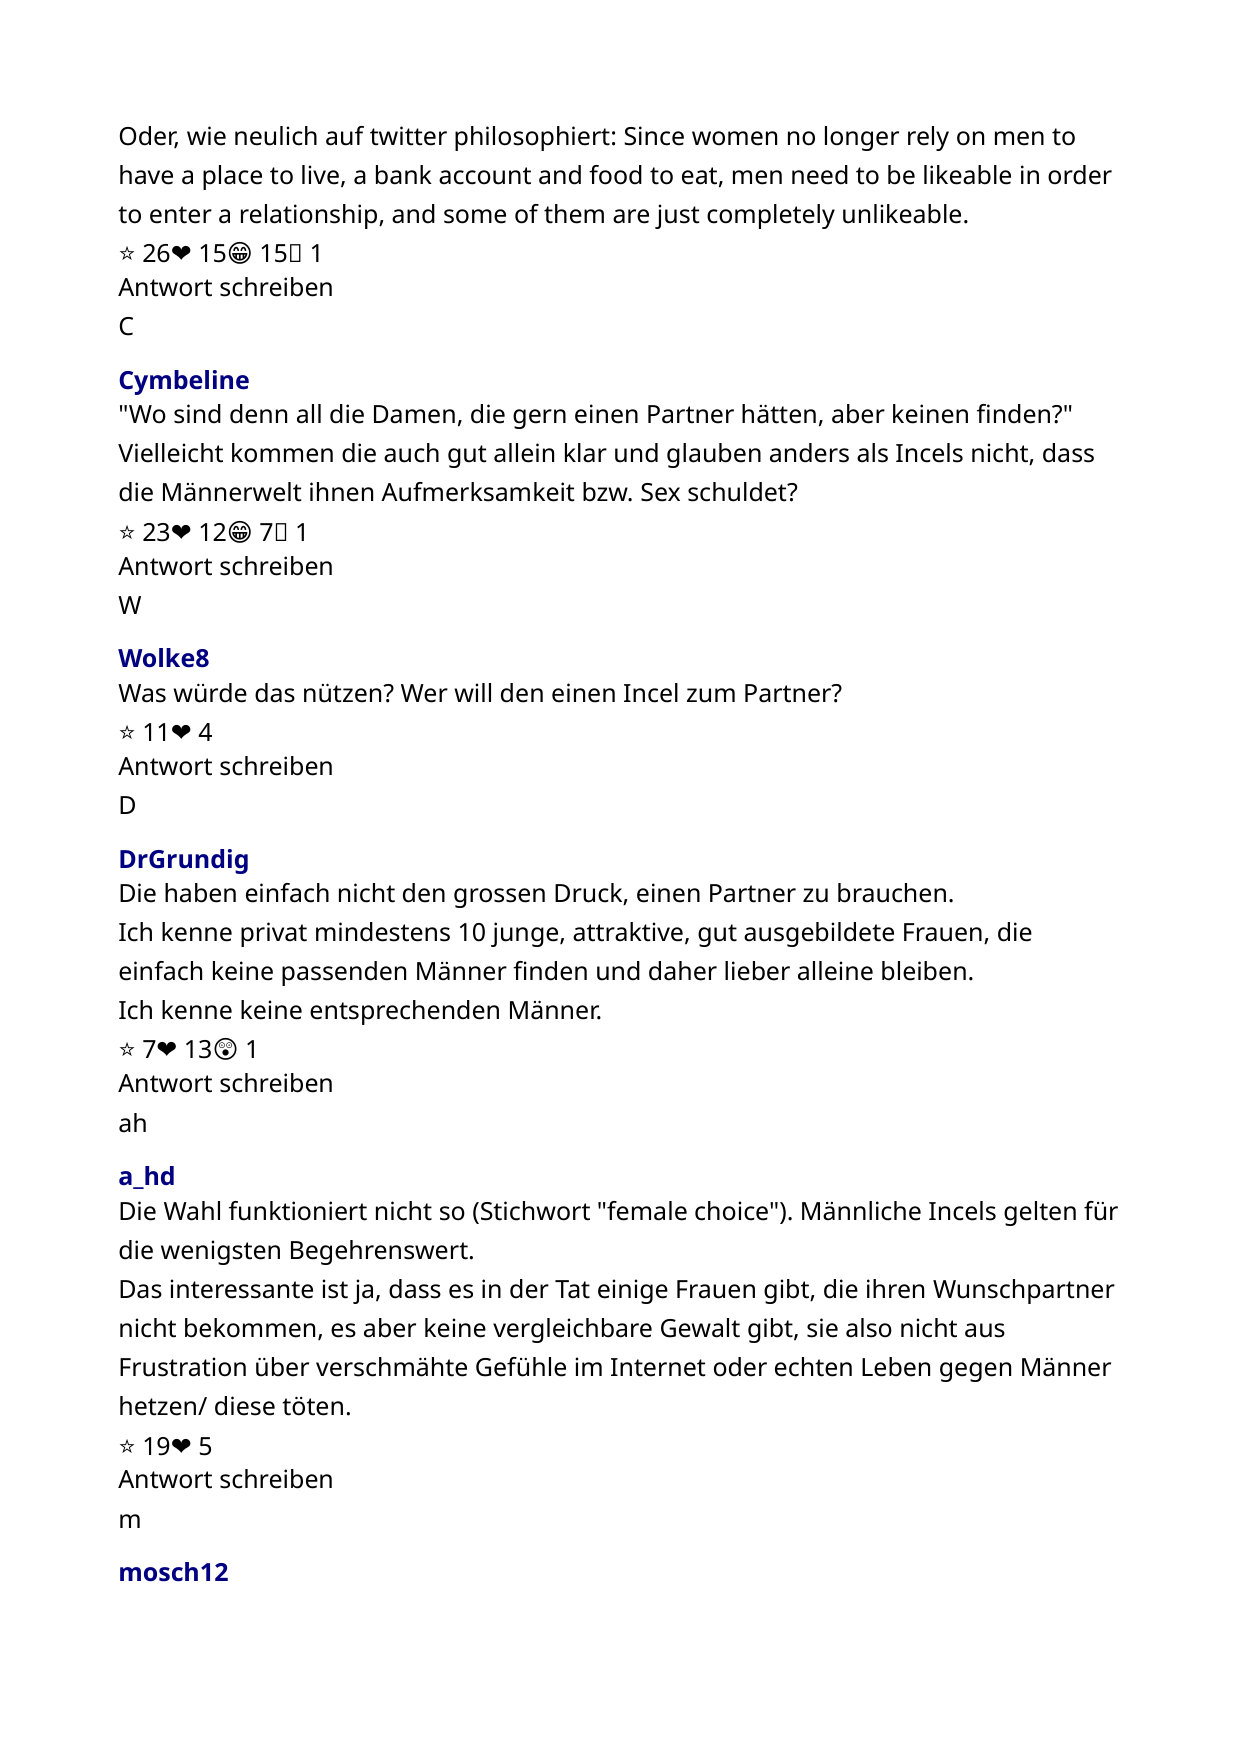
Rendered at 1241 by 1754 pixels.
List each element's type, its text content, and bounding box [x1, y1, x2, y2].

text ⭐️ 23❤️ 12😁 7🤨 1 [118, 514, 1122, 548]
subtitle Wolke8 [118, 641, 1122, 675]
text Die haben einfach nicht den grossen Druck, einen Partner zu brauchen. [118, 875, 1122, 909]
text Antwort schreiben [118, 1066, 1122, 1100]
text Die Wahl funktioniert nicht so (Stichwort "female choice"). Männliche Incels gelten für die wenigsten Begehrenswert. [118, 1193, 1122, 1266]
text "Wo sind denn all die Damen, die gern einen Partner hätten, aber keinen finden?" [118, 397, 1122, 431]
text D [118, 788, 1122, 822]
text Antwort schreiben [118, 1462, 1122, 1496]
text ah [118, 1105, 1122, 1139]
text Was würde das nützen? Wer will den einen Incel zum Partner? [118, 675, 1122, 709]
text Vielleicht kommen die auch gut allein klar und glauben anders als Incels nicht, dass die Männerwelt ihnen Aufmerksamkeit bzw. Sex schuldet? [118, 436, 1122, 509]
text W [118, 587, 1122, 621]
text Antwort schreiben [118, 548, 1122, 582]
text m [118, 1501, 1122, 1535]
subtitle a_hd [118, 1159, 1122, 1193]
text ⭐️ 7❤️ 13😲 1 [118, 1032, 1122, 1066]
text Ich kenne keine entsprechenden Männer. [118, 993, 1122, 1027]
text C [118, 309, 1122, 343]
text Das interessante ist ja, dass es in der Tat einige Frauen gibt, die ihren Wunschpartner nicht bekommen, es aber keine vergleichbare Gewalt gibt, sie also nicht aus Frustration über verschmähte Gefühle im Internet oder echten Leben gegen Männer hetzen/ diese töten. [118, 1271, 1122, 1423]
text ⭐️ 26❤️ 15😁 15🤨 1 [118, 236, 1122, 270]
subtitle DrGrundig [118, 841, 1122, 875]
text Ich kenne privat mindestens 10 junge, attraktive, gut ausgebildete Frauen, die einfach keine passenden Männer finden und daher lieber alleine bleiben. [118, 914, 1122, 988]
text Oder, wie neulich auf twitter philosophiert: Since women no longer rely on men to have a place to live, a bank account and food to eat, men need to be likeable in order to enter a relationship, and some of them are just completely unlikeable. [118, 118, 1122, 231]
subtitle mosch12 [118, 1555, 1122, 1589]
text ⭐️ 11❤️ 4 [118, 714, 1122, 748]
subtitle Cymbeline [118, 363, 1122, 397]
text ⭐️ 19❤️ 5 [118, 1428, 1122, 1462]
text Antwort schreiben [118, 270, 1122, 304]
text Antwort schreiben [118, 748, 1122, 782]
